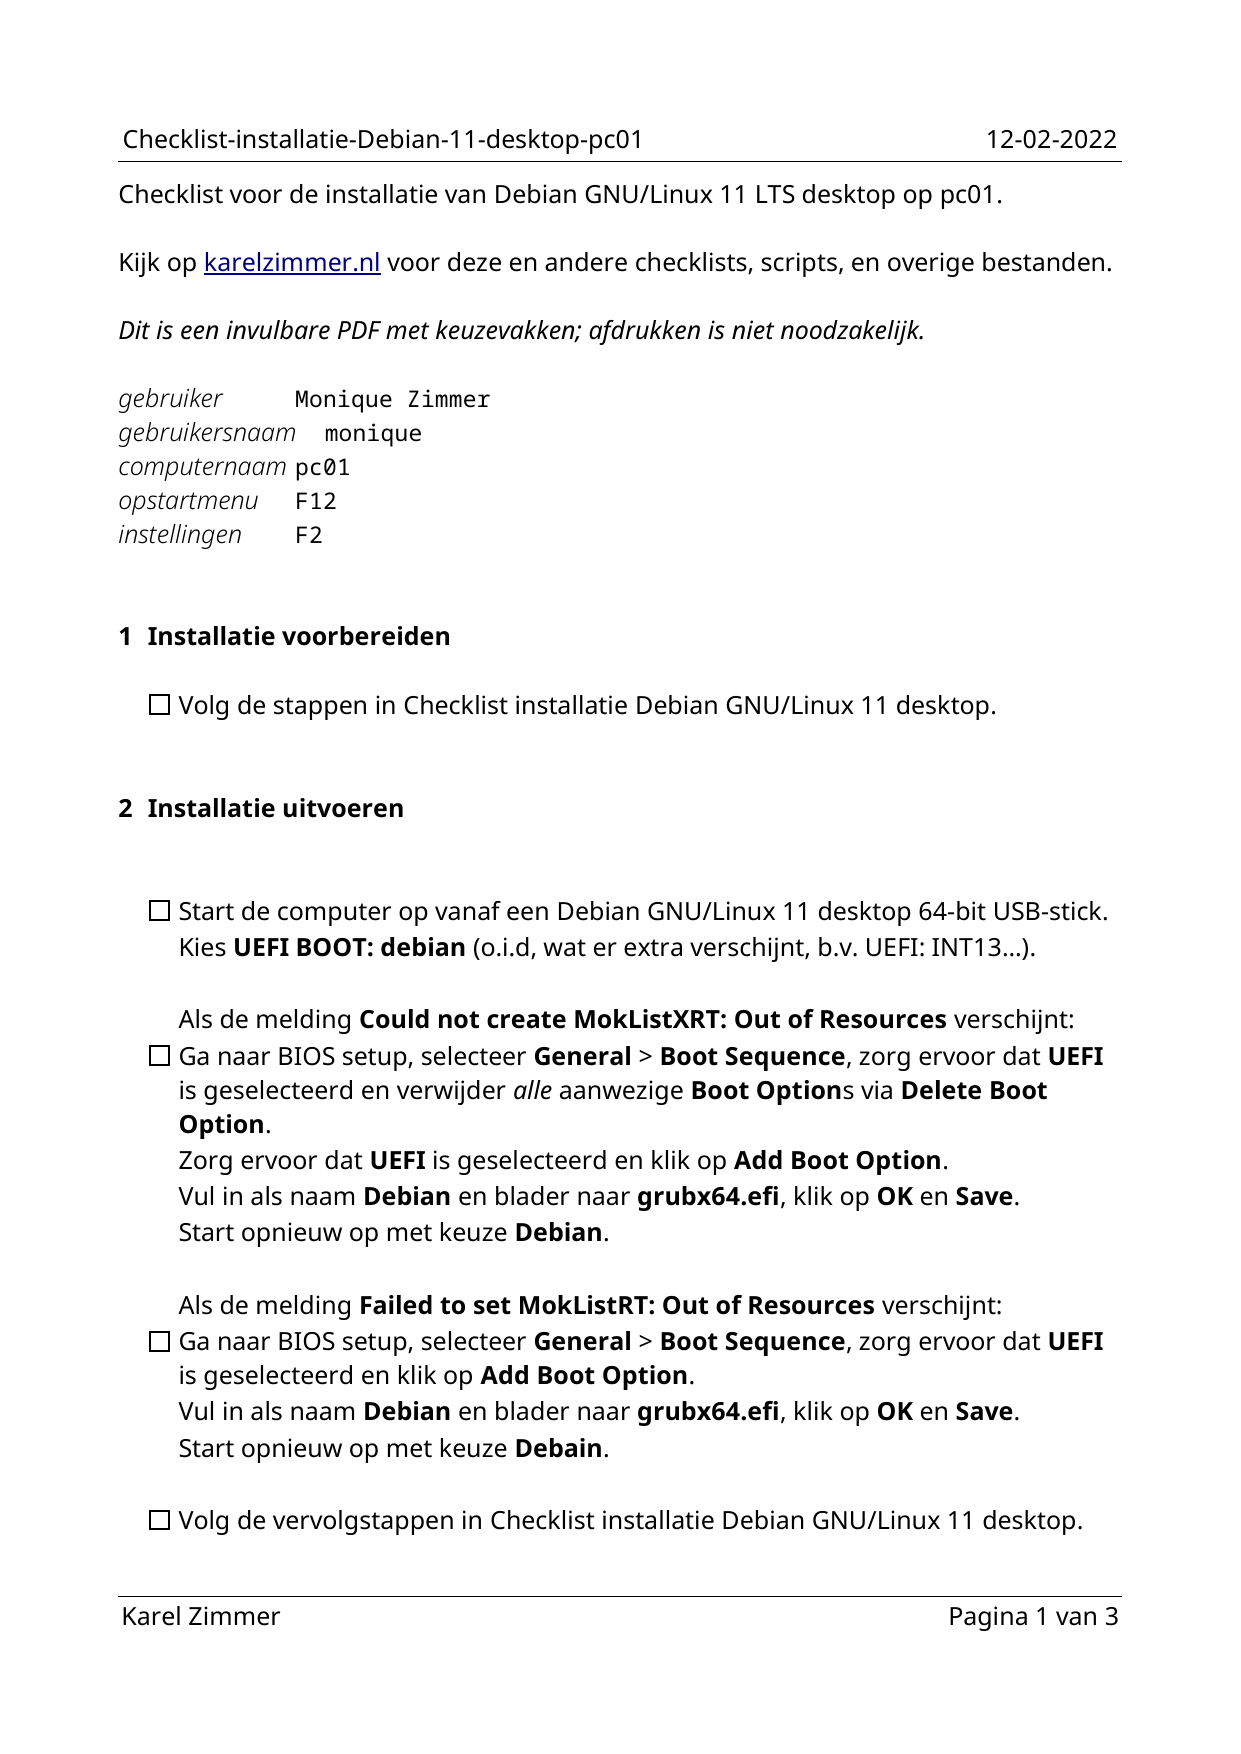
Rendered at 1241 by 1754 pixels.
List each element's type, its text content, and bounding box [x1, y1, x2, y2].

table_cell Kies UEFI BOOT: debian (o.i.d, wat er extra verschijnt, b.v. UEFI: INT13...). [177, 929, 1120, 965]
table_cell [177, 1466, 1120, 1502]
table_cell [141, 1142, 177, 1178]
table_cell [141, 1323, 177, 1393]
table_cell [141, 1178, 177, 1214]
table_cell [141, 1287, 177, 1323]
table_cell Als de melding Could not create MokListXRT: Out of Resources verschijnt: [177, 1001, 1120, 1037]
list Installatie uitvoeren [118, 791, 1122, 824]
table_cell Start opnieuw op met keuze Debain. [177, 1429, 1120, 1466]
table_header Volg de stappen in Checklist installatie Debian GNU/Linux 11 desktop. [177, 686, 1120, 723]
text computernaam pc01 [118, 449, 1122, 483]
table_cell [141, 1250, 177, 1287]
list opstartmenu F12 [118, 483, 1122, 517]
table_cell [141, 1038, 177, 1142]
table_cell [141, 929, 177, 965]
table_cell [177, 965, 1120, 1001]
text Dit is een invulbare PDF met keuzevakken; afdrukken is niet noodzakelijk. [118, 313, 1122, 347]
table_header [141, 686, 177, 723]
table_cell Zorg ervoor dat UEFI is geselecteerd en klik op Add Boot Option. [177, 1142, 1120, 1178]
table_cell [141, 1502, 177, 1538]
table_cell [141, 1214, 177, 1250]
table_cell Vul in als naam Debian en blader naar grubx64.efi, klik op OK en Save. [177, 1393, 1120, 1429]
table_cell [141, 965, 177, 1001]
text gebruikersnaam monique [118, 415, 1122, 449]
text Kijk op karelzimmer.nl voor deze en andere checklists, scripts, en overige bestanden. [118, 245, 1122, 279]
table_cell [141, 1001, 177, 1037]
list Installatie voorbereiden [118, 618, 1122, 652]
table_cell [141, 1466, 177, 1502]
text gebruiker Monique Zimmer [118, 381, 1122, 415]
table_cell Volg de vervolgstappen in Checklist installatie Debian GNU/Linux 11 desktop. [177, 1502, 1120, 1538]
table_cell [141, 1429, 177, 1466]
table_cell [141, 1393, 177, 1429]
table_cell Ga naar BIOS setup, selecteer General > Boot Sequence, zorg ervoor dat UEFI is geselecteerd en klik op Add Boot Option. [177, 1323, 1120, 1393]
table_cell Ga naar BIOS setup, selecteer General > Boot Sequence, zorg ervoor dat UEFI is geselecteerd en verwijder alle aanwezige Boot Options via Delete Boot Option. [177, 1038, 1120, 1142]
table_cell Vul in als naam Debian en blader naar grubx64.efi, klik op OK en Save. [177, 1178, 1120, 1214]
table_cell [177, 1250, 1120, 1287]
table_header Start de computer op vanaf een Debian GNU/Linux 11 desktop 64-bit USB-stick. [177, 893, 1120, 929]
text Checklist voor de installatie van Debian GNU/Linux 11 LTS desktop op pc01. [118, 177, 1122, 211]
table_header [141, 893, 177, 929]
table_cell Als de melding Failed to set MokListRT: Out of Resources verschijnt: [177, 1287, 1120, 1323]
text instellingen F2 [118, 517, 1122, 551]
table_cell Start opnieuw op met keuze Debian. [177, 1214, 1120, 1250]
